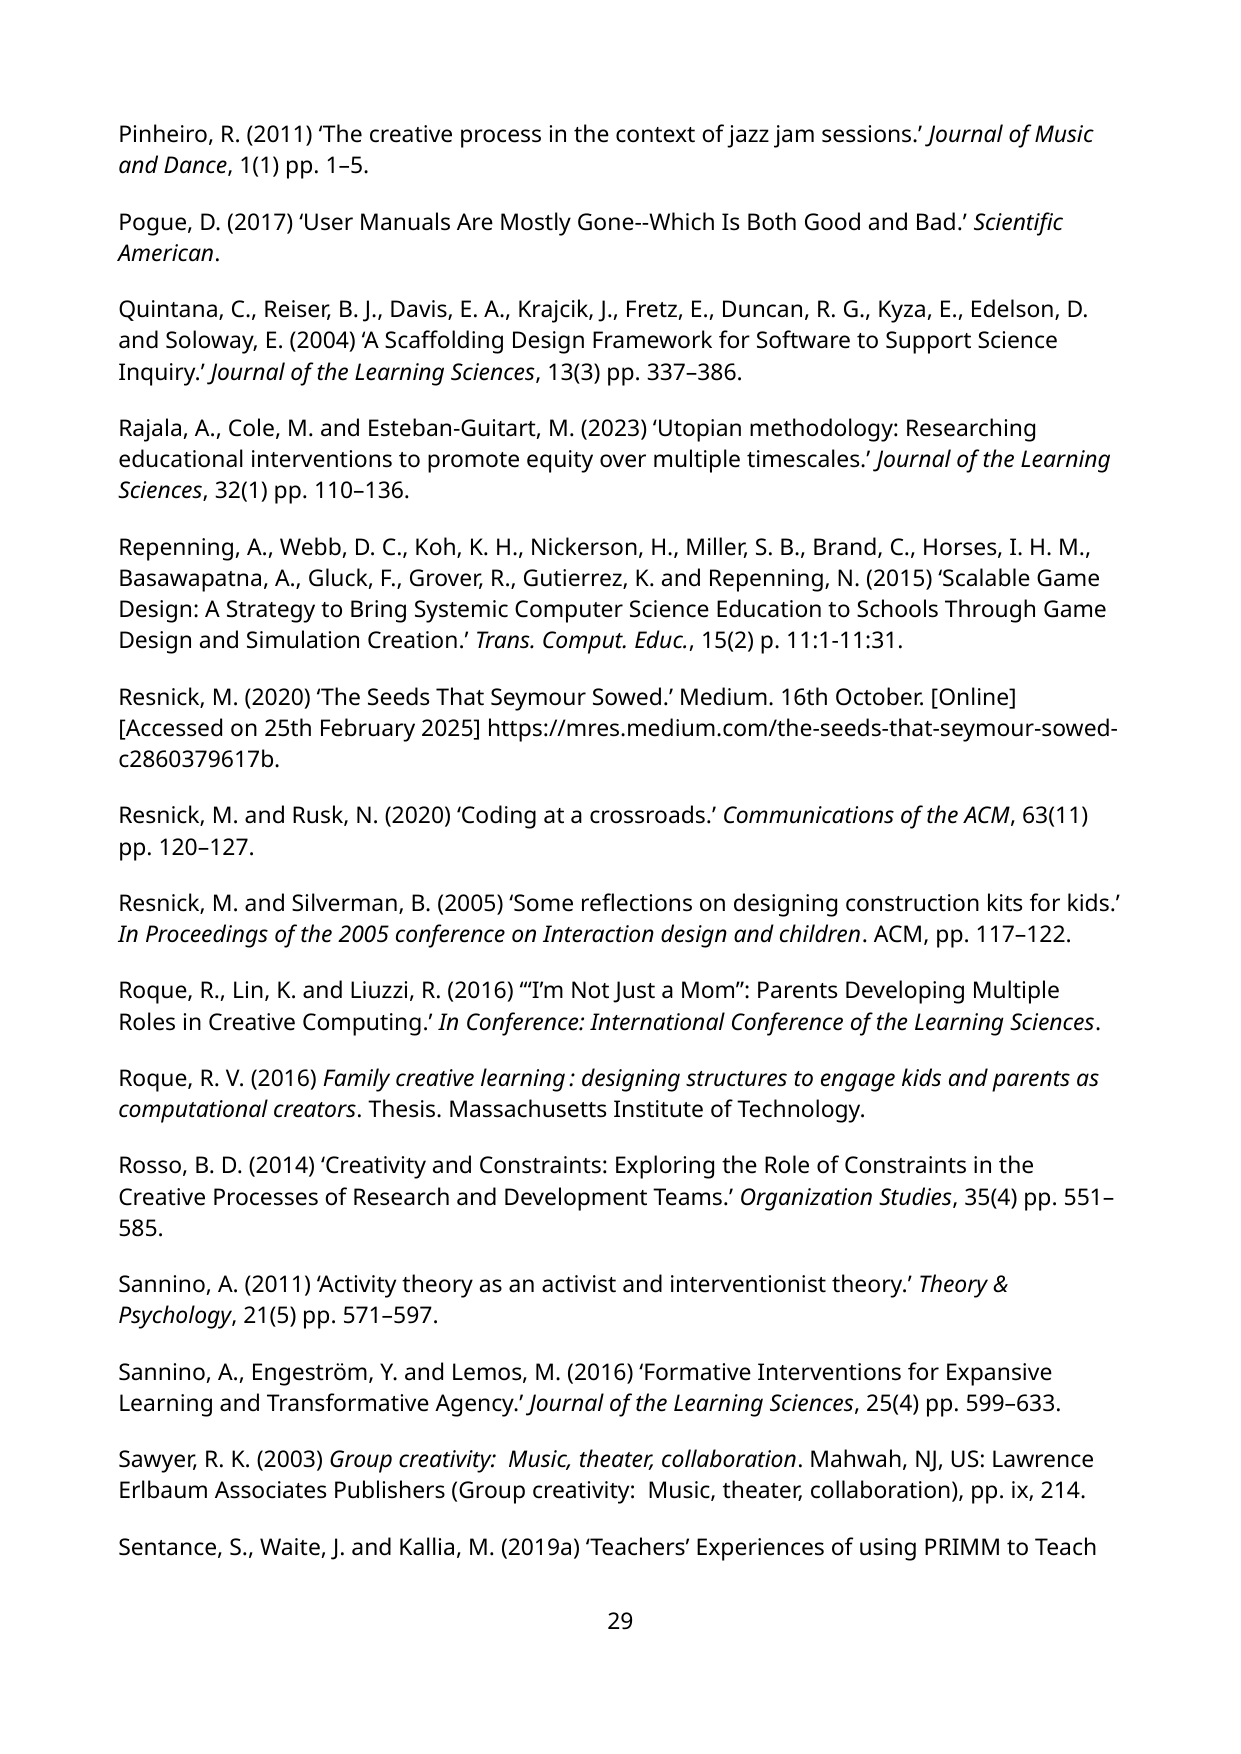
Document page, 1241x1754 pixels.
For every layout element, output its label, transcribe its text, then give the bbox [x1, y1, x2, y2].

text Pinheiro, R. (2011) ‘The creative process in the context of jazz jam sessions.’ Journal of Music and Dance, 1(1) pp. 1–5. [118, 118, 1122, 181]
text Sannino, A. (2011) ‘Activity theory as an activist and interventionist theory.’ Theory & Psychology, 21(5) pp. 571–597. [118, 1268, 1122, 1331]
text Roque, R., Lin, K. and Liuzzi, R. (2016) ‘“I’m Not Just a Mom”: Parents Developing Multiple Roles in Creative Computing.’ In Conference: International Conference of the Learning Sciences. [118, 974, 1122, 1037]
text Sannino, A., Engeström, Y. and Lemos, M. (2016) ‘Formative Interventions for Expansive Learning and Transformative Agency.’ Journal of the Learning Sciences, 25(4) pp. 599–633. [118, 1356, 1122, 1418]
text Sawyer, R. K. (2003) Group creativity: Music, theater, collaboration. Mahwah, NJ, US: Lawrence Erlbaum Associates Publishers (Group creativity: Music, theater, collaboration), pp. ix, 214. [118, 1443, 1122, 1506]
text Repenning, A., Webb, D. C., Koh, K. H., Nickerson, H., Miller, S. B., Brand, C., Horses, I. H. M., Basawapatna, A., Gluck, F., Grover, R., Gutierrez, K. and Repenning, N. (2015) ‘Scalable Game Design: A Strategy to Bring Systemic Computer Science Education to Schools Through Game Design and Simulation Creation.’ Trans. Comput. Educ., 15(2) p. 11:1-11:31. [118, 531, 1122, 656]
text Quintana, C., Reiser, B. J., Davis, E. A., Krajcik, J., Fretz, E., Duncan, R. G., Kyza, E., Edelson, D. and Soloway, E. (2004) ‘A Scaffolding Design Framework for Software to Support Science Inquiry.’ Journal of the Learning Sciences, 13(3) pp. 337–386. [118, 293, 1122, 387]
text Sentance, S., Waite, J. and Kallia, M. (2019a) ‘Teachers’ Experiences of using PRIMM to Teach [118, 1531, 1122, 1562]
text Rosso, B. D. (2014) ‘Creativity and Constraints: Exploring the Role of Constraints in the Creative Processes of Research and Development Teams.’ Organization Studies, 35(4) pp. 551–585. [118, 1149, 1122, 1243]
text Roque, R. V. (2016) Family creative learning : designing structures to engage kids and parents as computational creators. Thesis. Massachusetts Institute of Technology. [118, 1062, 1122, 1124]
text Resnick, M. and Silverman, B. (2005) ‘Some reflections on designing construction kits for kids.’ In Proceedings of the 2005 conference on Interaction design and children. ACM, pp. 117–122. [118, 887, 1122, 949]
text Resnick, M. (2020) ‘The Seeds That Seymour Sowed.’ Medium. 16th October. [Online] [Accessed on 25th February 2025] https://mres.medium.com/the-seeds-that-seymour-sowed-c2860379617b. [118, 681, 1122, 774]
text Resnick, M. and Rusk, N. (2020) ‘Coding at a crossroads.’ Communications of the ACM, 63(11) pp. 120–127. [118, 799, 1122, 862]
text Rajala, A., Cole, M. and Esteban-Guitart, M. (2023) ‘Utopian methodology: Researching educational interventions to promote equity over multiple timescales.’ Journal of the Learning Sciences, 32(1) pp. 110–136. [118, 412, 1122, 506]
text Pogue, D. (2017) ‘User Manuals Are Mostly Gone--Which Is Both Good and Bad.’ Scientific American. [118, 206, 1122, 268]
